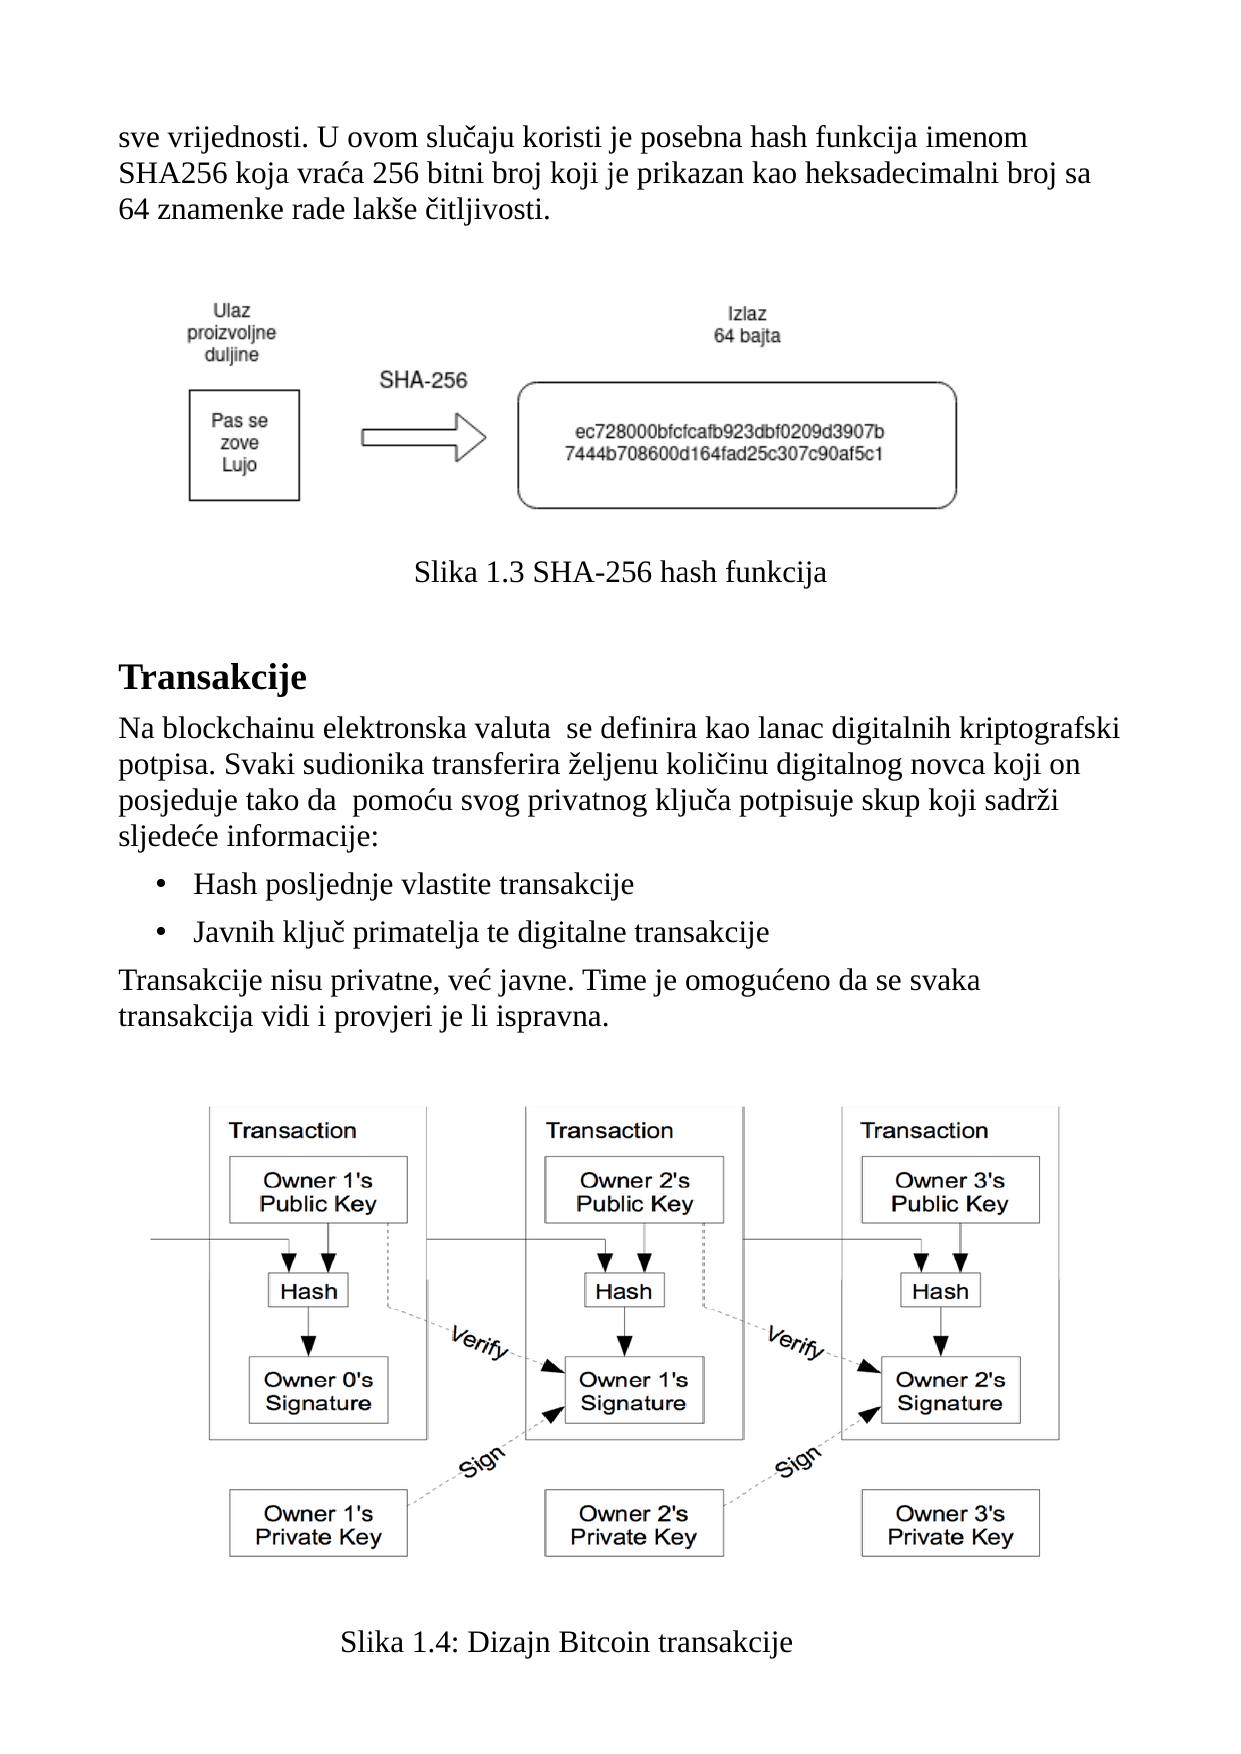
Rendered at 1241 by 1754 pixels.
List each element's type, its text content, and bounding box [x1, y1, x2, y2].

text Transakcije [118, 654, 1122, 698]
text Slika 1.4: Dizajn Bitcoin transakcije [118, 1623, 1122, 1659]
picture [137, 1091, 1103, 1576]
text sve vrijednosti. U ovom slučaju koristi je posebna hash funkcija imenom SHA256 koja vraća 256 bitni broj koji je prikazan kao heksadecimalni broj sa 64 znamenke rade lakše čitljivosti. [118, 118, 1122, 226]
text Na blockchainu elektronska valuta se definira kao lanac digitalnih kriptografski potpisa. Svaki sudionika transferira željenu količinu digitalnog novca koji on posjeduje tako da pomoću svog privatnog ključa potpisuje skup koji sadrži sljedeće informacije: [118, 709, 1122, 853]
text Slika 1.3 SHA-256 hash funkcija [118, 549, 1122, 590]
text Transakcije nisu privatne, već javne. Time je omogućeno da se svaka transakcija vidi i provjeri je li ispravna. [118, 961, 1122, 1033]
list Javnih ključ primatelja te digitalne transakcije [156, 913, 1122, 949]
list Hash posljednje vlastite transakcije [156, 865, 1122, 901]
picture [172, 287, 973, 525]
